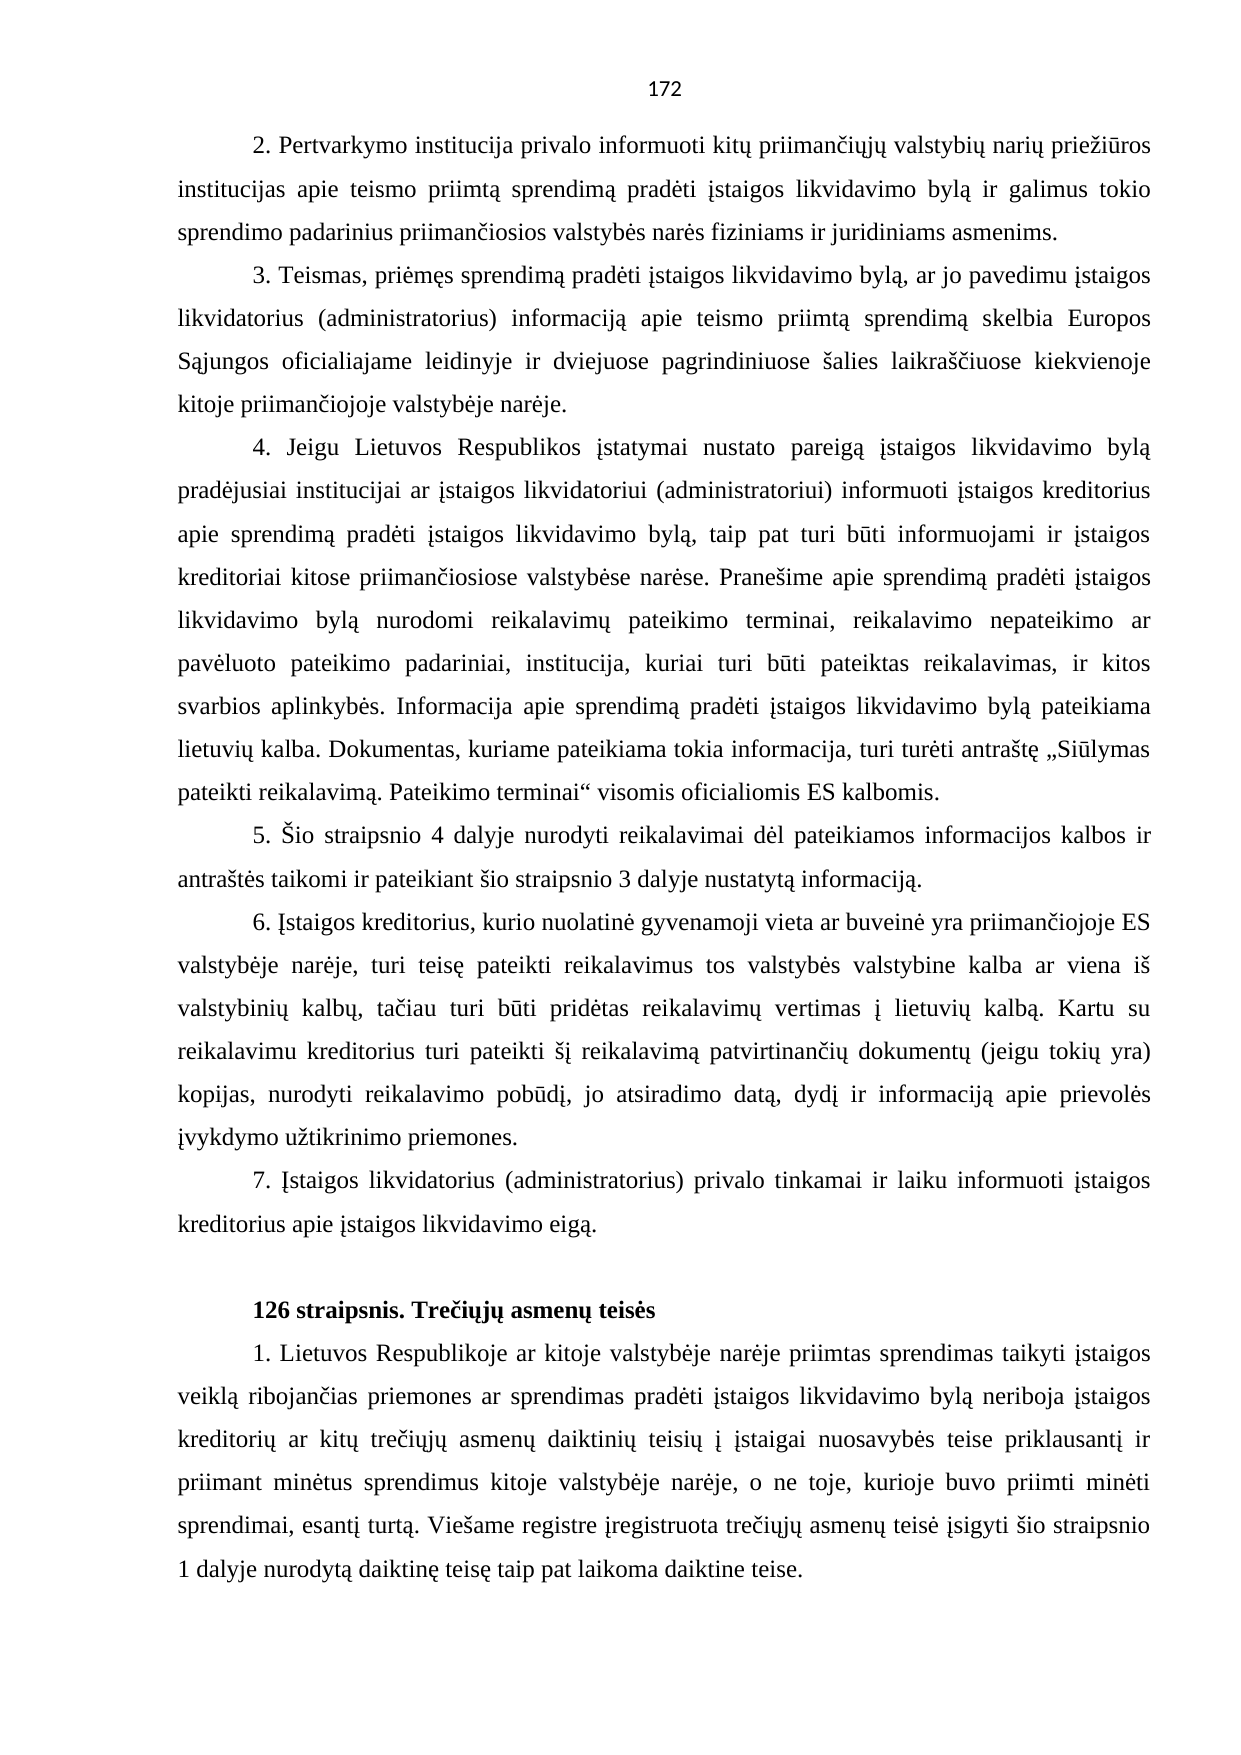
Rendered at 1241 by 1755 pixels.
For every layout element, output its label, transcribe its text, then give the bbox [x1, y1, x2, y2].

text 1. Lietuvos Respublikoje ar kitoje valstybėje narėje priimtas sprendimas taikyti įstaigos veiklą ribojančias priemones ar sprendimas pradėti įstaigos likvidavimo bylą neriboja įstaigos kreditorių ar kitų trečiųjų asmenų daiktinių teisių į įstaigai nuosavybės teise priklausantį ir priimant minėtus sprendimus kitoje valstybėje narėje, o ne toje, kurioje buvo priimti minėti sprendimai, esantį turtą. Viešame registre įregistruota trečiųjų asmenų teisė įsigyti šio straipsnio 1 dalyje nurodytą daiktinę teisę taip pat laikoma daiktine teise. [177, 1338, 1152, 1582]
text 126 straipsnis. Trečiųjų asmenų teisės [177, 1295, 1152, 1324]
text 5. Šio straipsnio 4 dalyje nurodyti reikalavimai dėl pateikiamos informacijos kalbos ir antraštės taikomi ir pateikiant šio straipsnio 3 dalyje nustatytą informaciją. [177, 821, 1152, 892]
text 2. Pertvarkymo institucija privalo informuoti kitų priimančiųjų valstybių narių priežiūros institucijas apie teismo priimtą sprendimą pradėti įstaigos likvidavimo bylą ir galimus tokio sprendimo padarinius priimančiosios valstybės narės fiziniams ir juridiniams asmenims. [177, 131, 1152, 246]
text 4. Jeigu Lietuvos Respublikos įstatymai nustato pareigą įstaigos likvidavimo bylą pradėjusiai institucijai ar įstaigos likvidatoriui (administratoriui) informuoti įstaigos kreditorius apie sprendimą pradėti įstaigos likvidavimo bylą, taip pat turi būti informuojami ir įstaigos kreditoriai kitose priimančiosiose valstybėse narėse. Pranešime apie sprendimą pradėti įstaigos likvidavimo bylą nurodomi reikalavimų pateikimo terminai, reikalavimo nepateikimo ar pavėluoto pateikimo padariniai, institucija, kuriai turi būti pateiktas reikalavimas, ir kitos svarbios aplinkybės. Informacija apie sprendimą pradėti įstaigos likvidavimo bylą pateikiama lietuvių kalba. Dokumentas, kuriame pateikiama tokia informacija, turi turėti antraštę „Siūlymas pateikti reikalavimą. Pateikimo terminai“ visomis oficialiomis ES kalbomis. [177, 432, 1152, 806]
text 7. Įstaigos likvidatorius (administratorius) privalo tinkamai ir laiku informuoti įstaigos kreditorius apie įstaigos likvidavimo eigą. [177, 1166, 1152, 1237]
text 3. Teismas, priėmęs sprendimą pradėti įstaigos likvidavimo bylą, ar jo pavedimu įstaigos likvidatorius (administratorius) informaciją apie teismo priimtą sprendimą skelbia Europos Sąjungos oficialiajame leidinyje ir dviejuose pagrindiniuose šalies laikraščiuose kiekvienoje kitoje priimančiojoje valstybėje narėje. [177, 260, 1152, 418]
text 6. Įstaigos kreditorius, kurio nuolatinė gyvenamoji vieta ar buveinė yra priimančiojoje ES valstybėje narėje, turi teisę pateikti reikalavimus tos valstybės valstybine kalba ar viena iš valstybinių kalbų, tačiau turi būti pridėtas reikalavimų vertimas į lietuvių kalbą. Kartu su reikalavimu kreditorius turi pateikti šį reikalavimą patvirtinančių dokumentų (jeigu tokių yra) kopijas, nurodyti reikalavimo pobūdį, jo atsiradimo datą, dydį ir informaciją apie prievolės įvykdymo užtikrinimo priemones. [177, 907, 1152, 1151]
